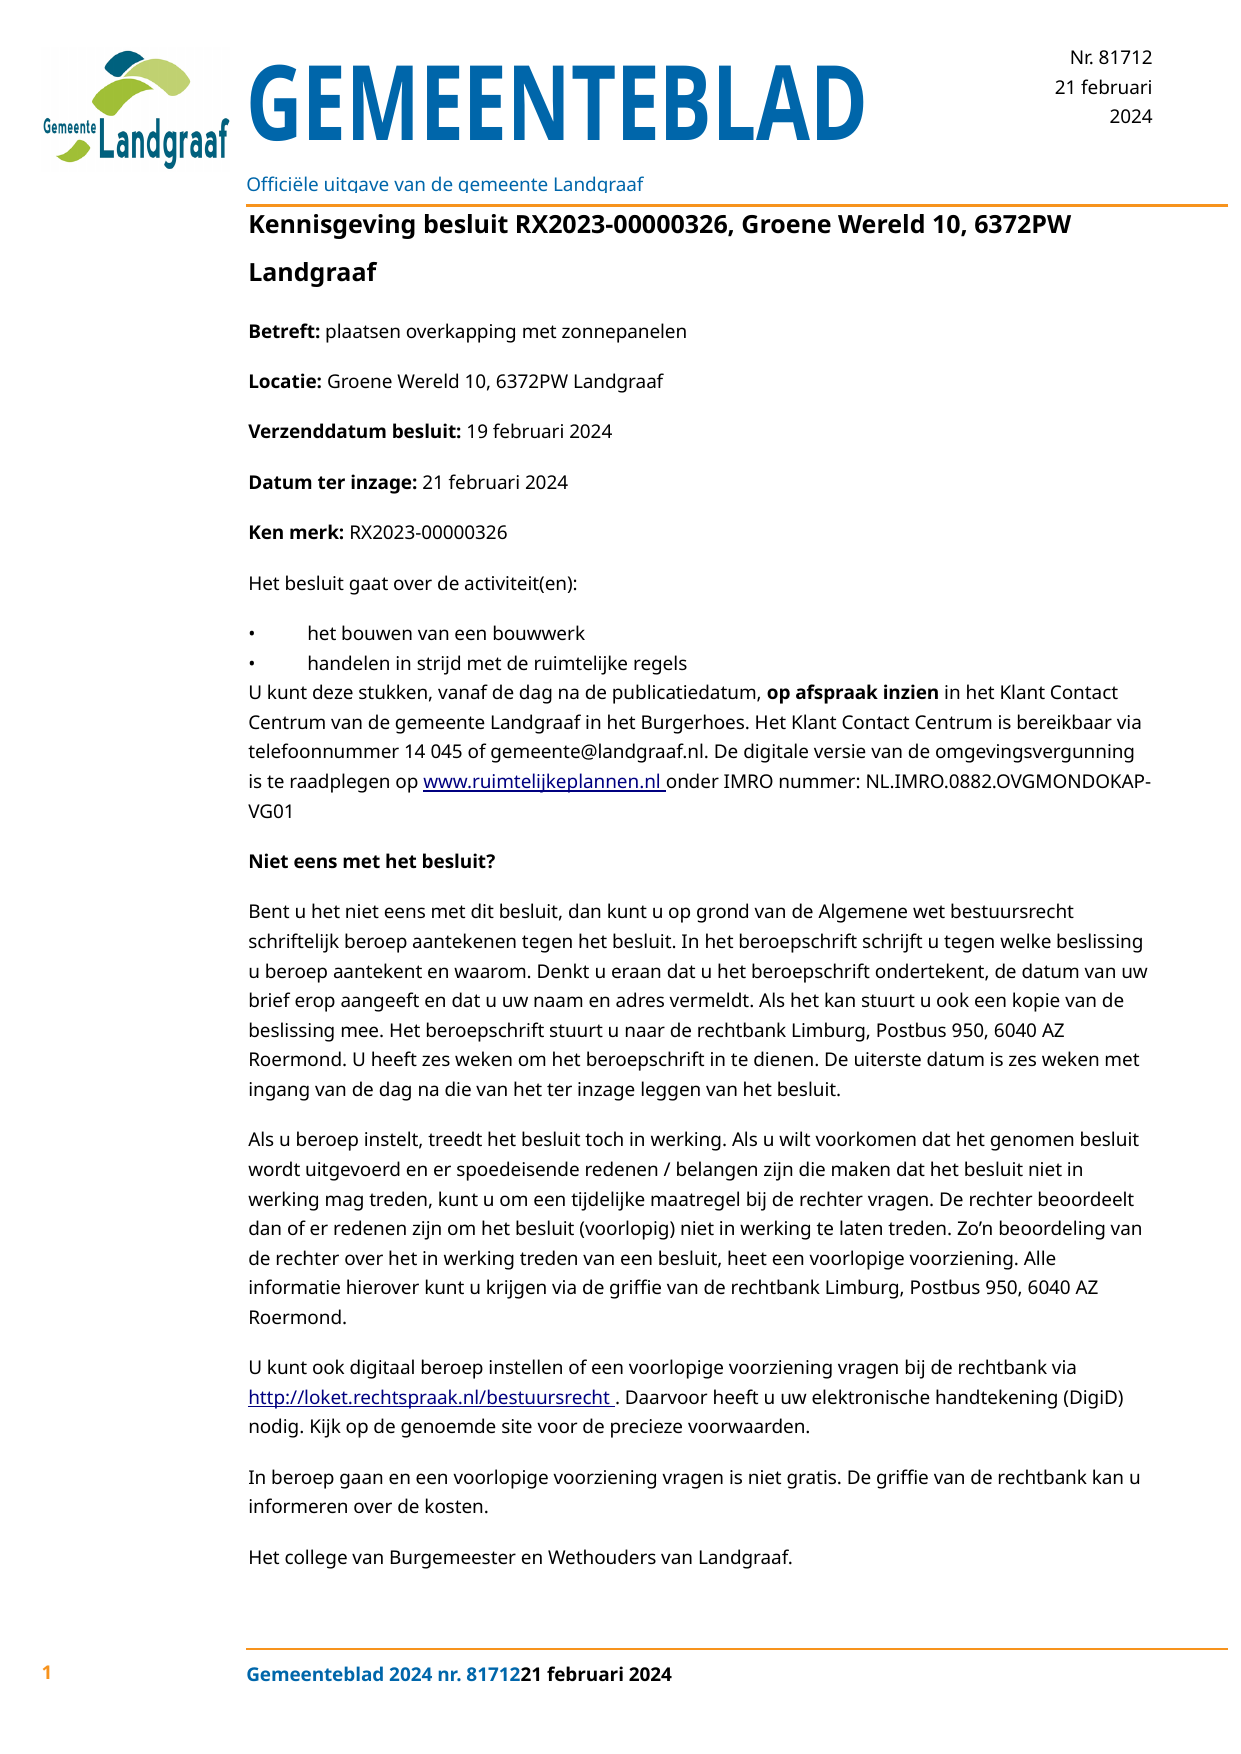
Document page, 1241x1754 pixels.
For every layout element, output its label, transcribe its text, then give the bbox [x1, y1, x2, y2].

text Betreft: plaatsen overkapping met zonnepanelen [248, 318, 1152, 344]
text Niet eens met het besluit? [248, 848, 1152, 874]
text Verzenddatum besluit: 19 februari 2024 [248, 419, 1152, 444]
text Het besluit gaat over de activiteit(en): [248, 570, 1152, 596]
text Datum ter inzage: 21 februari 2024 [248, 469, 1152, 495]
text Kennisgeving besluit RX2023-00000326, Groene Wereld 10, 6372PW Landgraaf [248, 207, 1152, 288]
text In beroep gaan en een voorlopige voorziening vragen is niet gratis. De griffie van de rechtbank kan u informeren over de kosten. [248, 1464, 1152, 1519]
text Locatie: Groene Wereld 10, 6372PW Landgraaf [248, 368, 1152, 394]
list het bouwen van een bouwwerk [248, 620, 1152, 646]
text Het college van Burgemeester en Wethouders van Landgraaf. [248, 1544, 1152, 1570]
text U kunt deze stukken, vanaf de dag na de publicatiedatum, op afspraak inzien in het Klant Contact Centrum van de gemeente Landgraaf in het Burgerhoes. Het Klant Contact Centrum is bereikbaar via telefoonnummer 14 045 of gemeente@landgraaf.nl. De digitale versie van de omgevingsvergunning is te raadplegen op www.ruimtelijkeplannen.nl onder IMRO nummer: NL.IMRO.0882.OVGMONDOKAP-VG01 [248, 679, 1152, 824]
text U kunt ook digitaal beroep instellen of een voorlopige voorziening vragen bij de rechtbank via http://loket.rechtspraak.nl/bestuursrecht . Daarvoor heeft u uw elektronische handtekening (DigiD) nodig. Kijk op de genoemde site voor de precieze voorwaarden. [248, 1354, 1152, 1439]
picture [41, 47, 231, 172]
text Als u beroep instelt, treedt het besluit toch in werking. Als u wilt voorkomen dat het genomen besluit wordt uitgevoerd en er spoedeisende redenen / belangen zijn die maken dat het besluit niet in werking mag treden, kunt u om een tijdelijke maatregel bij de rechter vragen. De rechter beoordeelt dan of er redenen zijn om het besluit (voorlopig) niet in werking te laten treden. Zo’n beoordeling van de rechter over het in werking treden van een besluit, heet een voorlopige voorziening. Alle informatie hierover kunt u krijgen via de griffie van de rechtbank Limburg, Postbus 950, 6040 AZ Roermond. [248, 1127, 1152, 1330]
text Bent u het niet eens met dit besluit, dan kunt u op grond van de Algemene wet bestuursrecht schriftelijk beroep aantekenen tegen het besluit. In het beroepschrift schrijft u tegen welke beslissing u beroep aantekent en waarom. Denkt u eraan dat u het beroepschrift ondertekent, de datum van uw brief erop aangeeft en dat u uw naam en adres vermeldt. Als het kan stuurt u ook een kopie van de beslissing mee. Het beroepschrift stuurt u naar de rechtbank Limburg, Postbus 950, 6040 AZ Roermond. U heeft zes weken om het beroepschrift in te dienen. De uiterste datum is zes weken met ingang van de dag na die van het ter inzage leggen van het besluit. [248, 899, 1152, 1102]
list handelen in strijd met de ruimtelijke regels [248, 650, 1152, 676]
text Ken merk: RX2023-00000326 [248, 519, 1152, 545]
